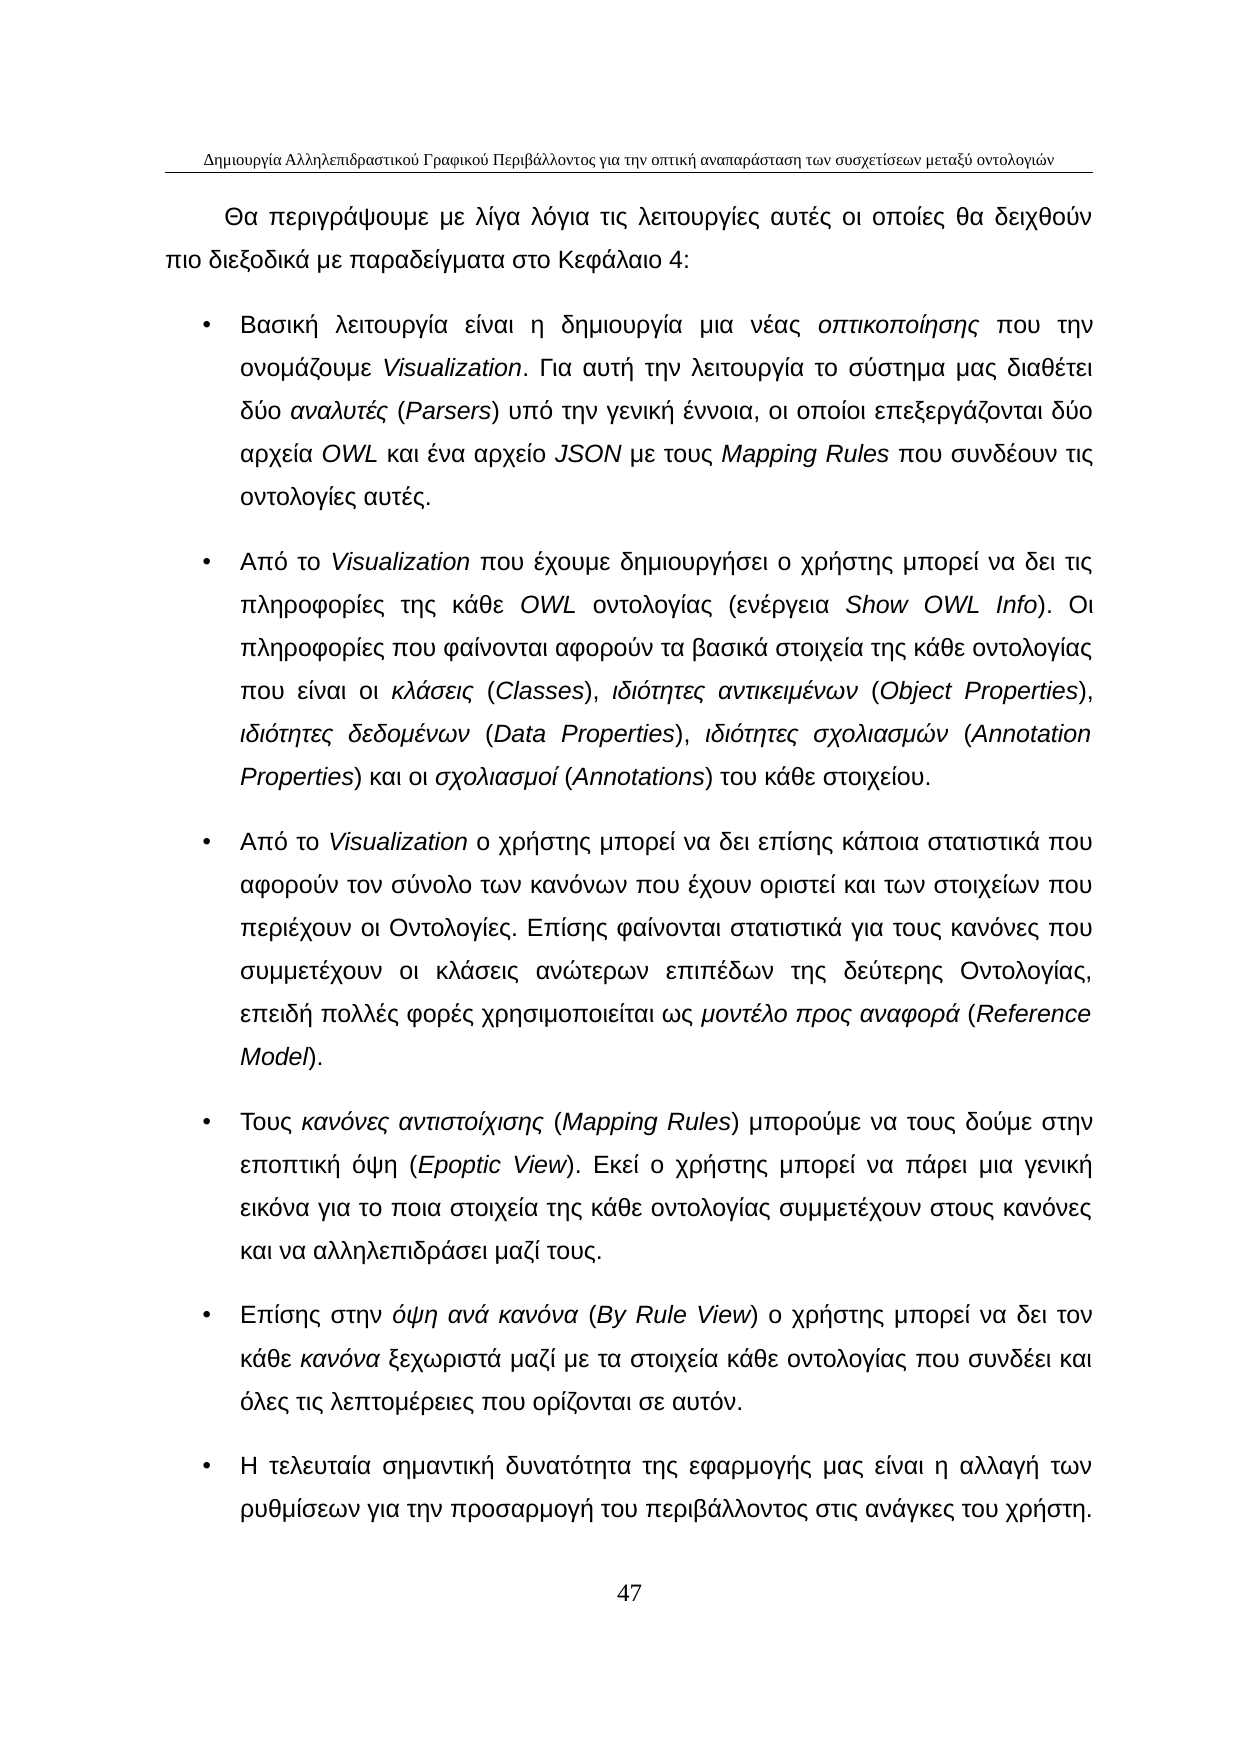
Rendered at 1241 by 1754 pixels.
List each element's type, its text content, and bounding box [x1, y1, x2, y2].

list Από το Visualization ο χρήστης μπορεί να δει επίσης κάποια στατιστικά που αφορούν τον σύνολο των κανόνων που έχουν οριστεί και των στοιχείων που περιέχουν οι Οντολογίες. Επίσης φαίνονται στατιστικά για τους κανόνες που συμμετέχουν οι κλάσεις ανώτερων επιπέδων της δεύτερης Οντολογίας, επειδή πολλές φορές χρησιμοποιείται ως μοντέλο προς αναφορά (Reference Model). [202, 827, 1093, 1071]
list Βασική λειτουργία είναι η δημιουργία μια νέας οπτικοποίησης που την ονομάζουμε Visualization. Για αυτή την λειτουργία το σύστημα μας διαθέτει δύο αναλυτές (Parsers) υπό την γενική έννοια, οι οποίοι επεξεργάζονται δύο αρχεία OWL και ένα αρχείο JSON με τους Mapping Rules που συνδέουν τις οντολογίες αυτές. [202, 310, 1093, 511]
list Από το Visualization που έχουμε δημιουργήσει ο χρήστης μπορεί να δει τις πληροφορίες της κάθε OWL οντολογίας (ενέργεια Show OWL Info). Οι πληροφορίες που φαίνονται αφορούν τα βασικά στοιχεία της κάθε οντολογίας που είναι οι κλάσεις (Classes), ιδιότητες αντικειμένων (Object Properties), ιδιότητες δεδομένων (Data Properties), ιδιότητες σχολιασμών (Annotation Properties) και οι σχολιασμοί (Annotations) του κάθε στοιχείου. [202, 547, 1093, 791]
list Τους κανόνες αντιστοίχισης (Mapping Rules) μπορούμε να τους δούμε στην εποπτική όψη (Epoptic View). Εκεί ο χρήστης μπορεί να πάρει μια γενική εικόνα για το ποια στοιχεία της κάθε οντολογίας συμμετέχουν στους κανόνες και να αλληλεπιδράσει μαζί τους. [202, 1107, 1093, 1265]
list Επίσης στην όψη ανά κανόνα (By Rule View) ο χρήστης μπορεί να δει τον κάθε κανόνα ξεχωριστά μαζί με τα στοιχεία κάθε οντολογίας που συνδέει και όλες τις λεπτομέρειες που ορίζονται σε αυτόν. [202, 1300, 1093, 1415]
text Θα περιγράψουμε με λίγα λόγια τις λειτουργίες αυτές οι οποίες θα δειχθούν πιο διεξοδικά με παραδείγματα στο Κεφάλαιο 4: [165, 202, 1093, 274]
list Η τελευταία σημαντική δυνατότητα της εφαρμογής μας είναι η αλλαγή των ρυθμίσεων για την προσαρμογή του περιβάλλοντος στις ανάγκες του χρήστη. [202, 1451, 1093, 1523]
